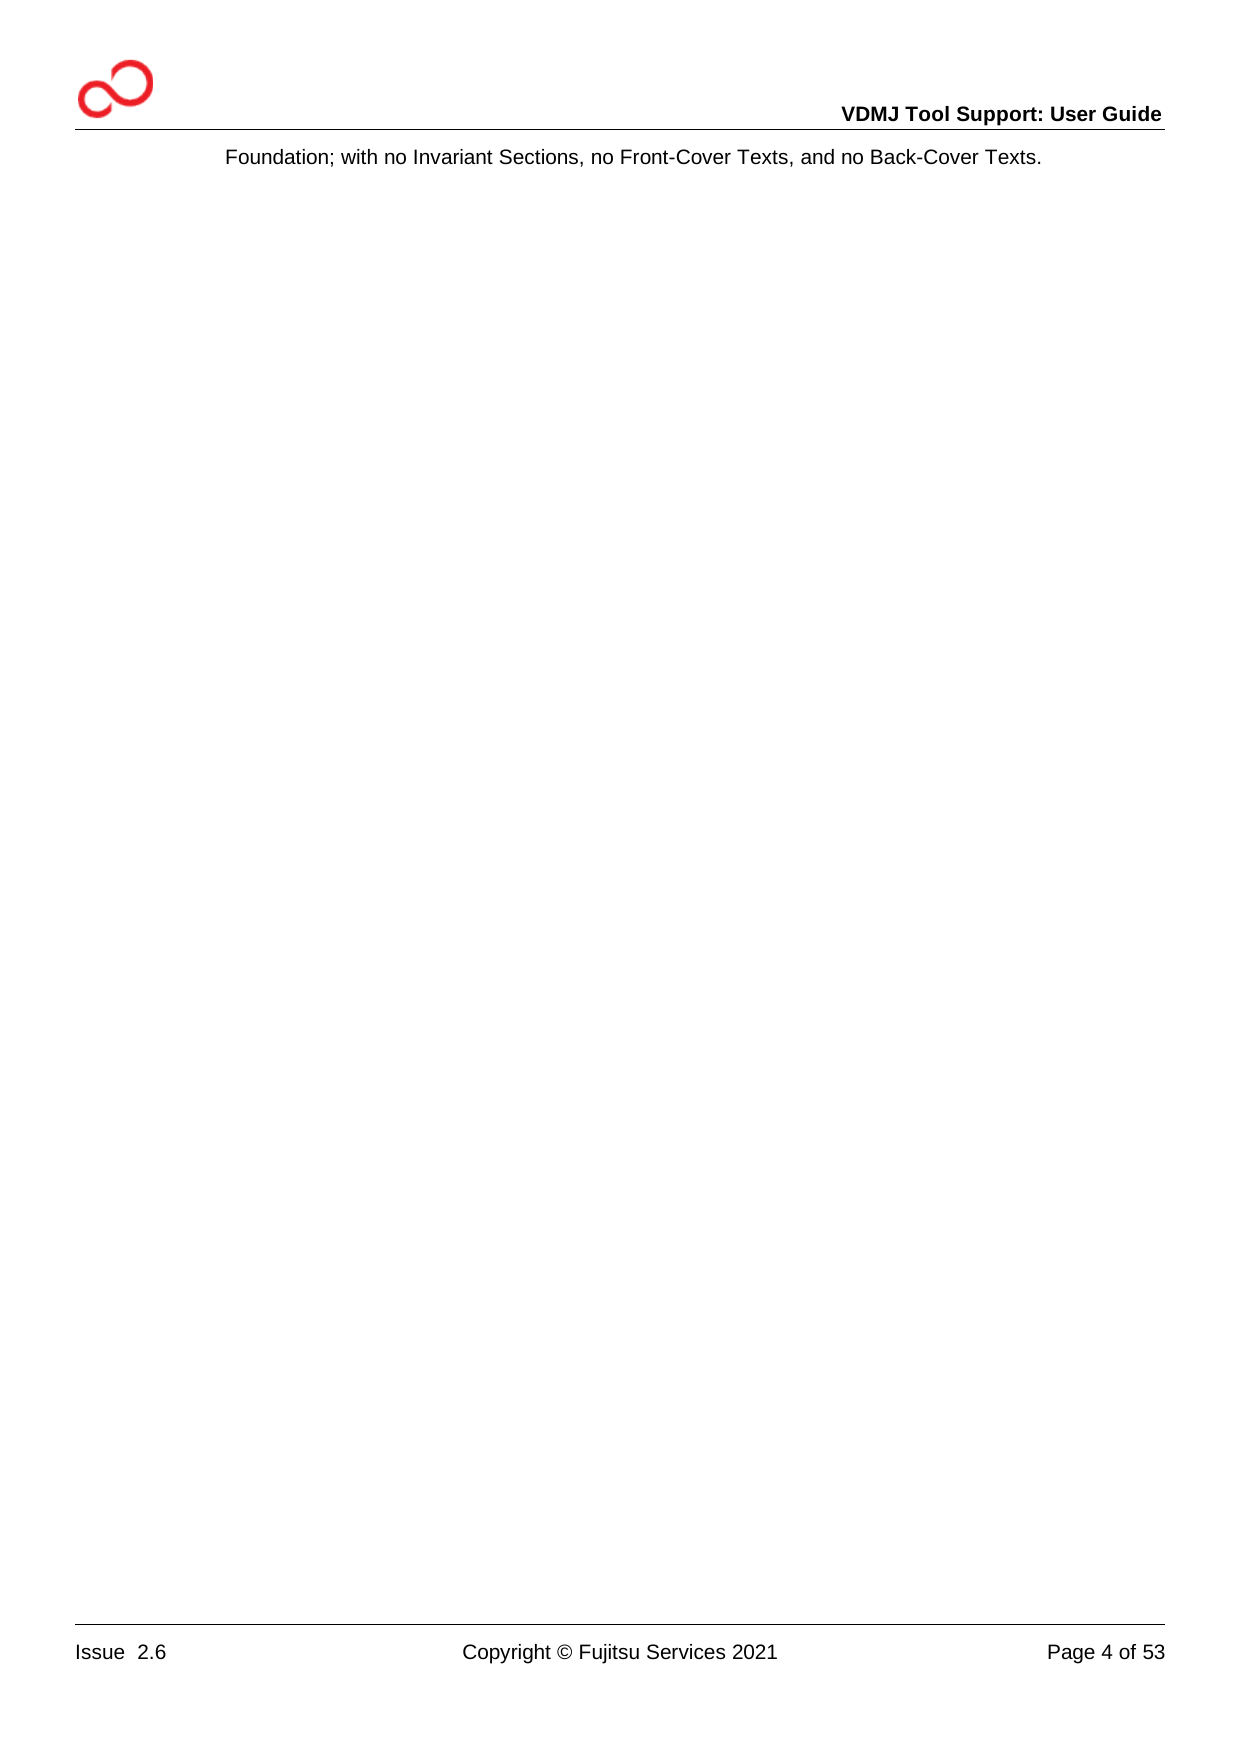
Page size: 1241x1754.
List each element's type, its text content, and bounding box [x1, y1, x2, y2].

text Foundation; with no Invariant Sections, no Front-Cover Texts, and no Back-Cover Texts. [225, 145, 1165, 169]
picture [78, 52, 153, 128]
